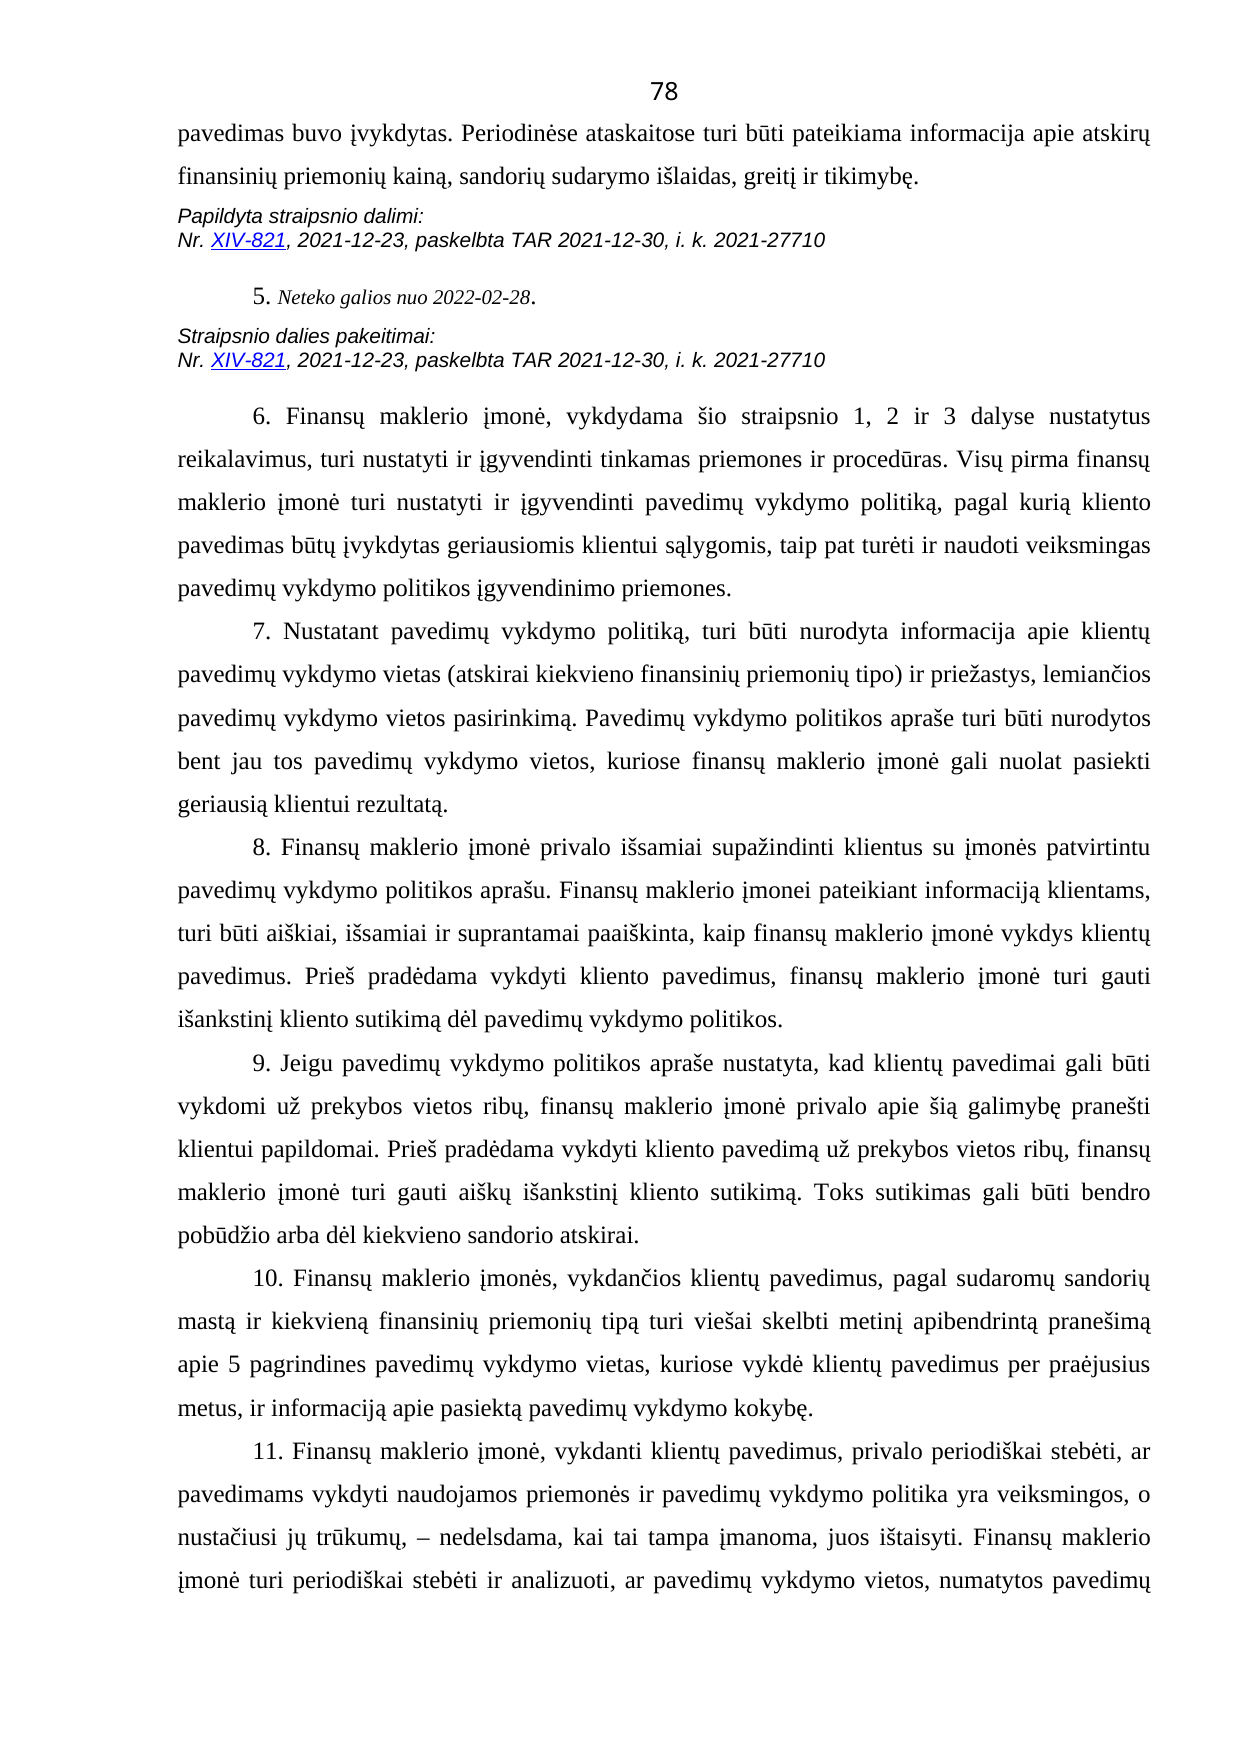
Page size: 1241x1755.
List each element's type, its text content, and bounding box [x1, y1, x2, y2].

text pavedimas buvo įvykdytas. Periodinėse ataskaitose turi būti pateikiama informacija apie atskirų finansinių priemonių kainą, sandorių sudarymo išlaidas, greitį ir tikimybę. [177, 118, 1152, 190]
text Papildyta straipsnio dalimi: [177, 204, 1152, 228]
text 8. Finansų maklerio įmonė privalo išsamiai supažindinti klientus su įmonės patvirtintu pavedimų vykdymo politikos aprašu. Finansų maklerio įmonei pateikiant informaciją klientams, turi būti aiškiai, išsamiai ir suprantamai paaiškinta, kaip finansų maklerio įmonė vykdys klientų pavedimus. Prieš pradėdama vykdyti kliento pavedimus, finansų maklerio įmonė turi gauti išankstinį kliento sutikimą dėl pavedimų vykdymo politikos. [177, 832, 1152, 1033]
text Nr. XIV-821, 2021-12-23, paskelbta TAR 2021-12-30, i. k. 2021-27710 [177, 228, 1152, 252]
text 9. Jeigu pavedimų vykdymo politikos apraše nustatyta, kad klientų pavedimai gali būti vykdomi už prekybos vietos ribų, finansų maklerio įmonė privalo apie šią galimybę pranešti klientui papildomai. Prieš pradėdama vykdyti kliento pavedimą už prekybos vietos ribų, finansų maklerio įmonė turi gauti aiškų išankstinį kliento sutikimą. Toks sutikimas gali būti bendro pobūdžio arba dėl kiekvieno sandorio atskirai. [177, 1048, 1152, 1249]
text Straipsnio dalies pakeitimai: [177, 324, 1152, 348]
text 6. Finansų maklerio įmonė, vykdydama šio straipsnio 1, 2 ir 3 dalyse nustatytus reikalavimus, turi nustatyti ir įgyvendinti tinkamas priemones ir procedūras. Visų pirma finansų maklerio įmonė turi nustatyti ir įgyvendinti pavedimų vykdymo politiką, pagal kurią kliento pavedimas būtų įvykdytas geriausiomis klientui sąlygomis, taip pat turėti ir naudoti veiksmingas pavedimų vykdymo politikos įgyvendinimo priemones. [177, 401, 1152, 602]
text 7. Nustatant pavedimų vykdymo politiką, turi būti nurodyta informacija apie klientų pavedimų vykdymo vietas (atskirai kiekvieno finansinių priemonių tipo) ir priežastys, lemiančios pavedimų vykdymo vietos pasirinkimą. Pavedimų vykdymo politikos apraše turi būti nurodytos bent jau tos pavedimų vykdymo vietos, kuriose finansų maklerio įmonė gali nuolat pasiekti geriausią klientui rezultatą. [177, 616, 1152, 818]
text 5. Neteko galios nuo 2022-02-28. [177, 281, 1152, 310]
text Nr. XIV-821, 2021-12-23, paskelbta TAR 2021-12-30, i. k. 2021-27710 [177, 348, 1152, 372]
text 10. Finansų maklerio įmonės, vykdančios klientų pavedimus, pagal sudaromų sandorių mastą ir kiekvieną finansinių priemonių tipą turi viešai skelbti metinį apibendrintą pranešimą apie 5 pagrindines pavedimų vykdymo vietas, kuriose vykdė klientų pavedimus per praėjusius metus, ir informaciją apie pasiektą pavedimų vykdymo kokybę. [177, 1263, 1152, 1421]
text 11. Finansų maklerio įmonė, vykdanti klientų pavedimus, privalo periodiškai stebėti, ar pavedimams vykdyti naudojamos priemonės ir pavedimų vykdymo politika yra veiksmingos, o nustačiusi jų trūkumų, – nedelsdama, kai tai tampa įmanoma, juos ištaisyti. Finansų maklerio įmonė turi periodiškai stebėti ir analizuoti, ar pavedimų vykdymo vietos, numatytos pavedimų [177, 1436, 1152, 1594]
